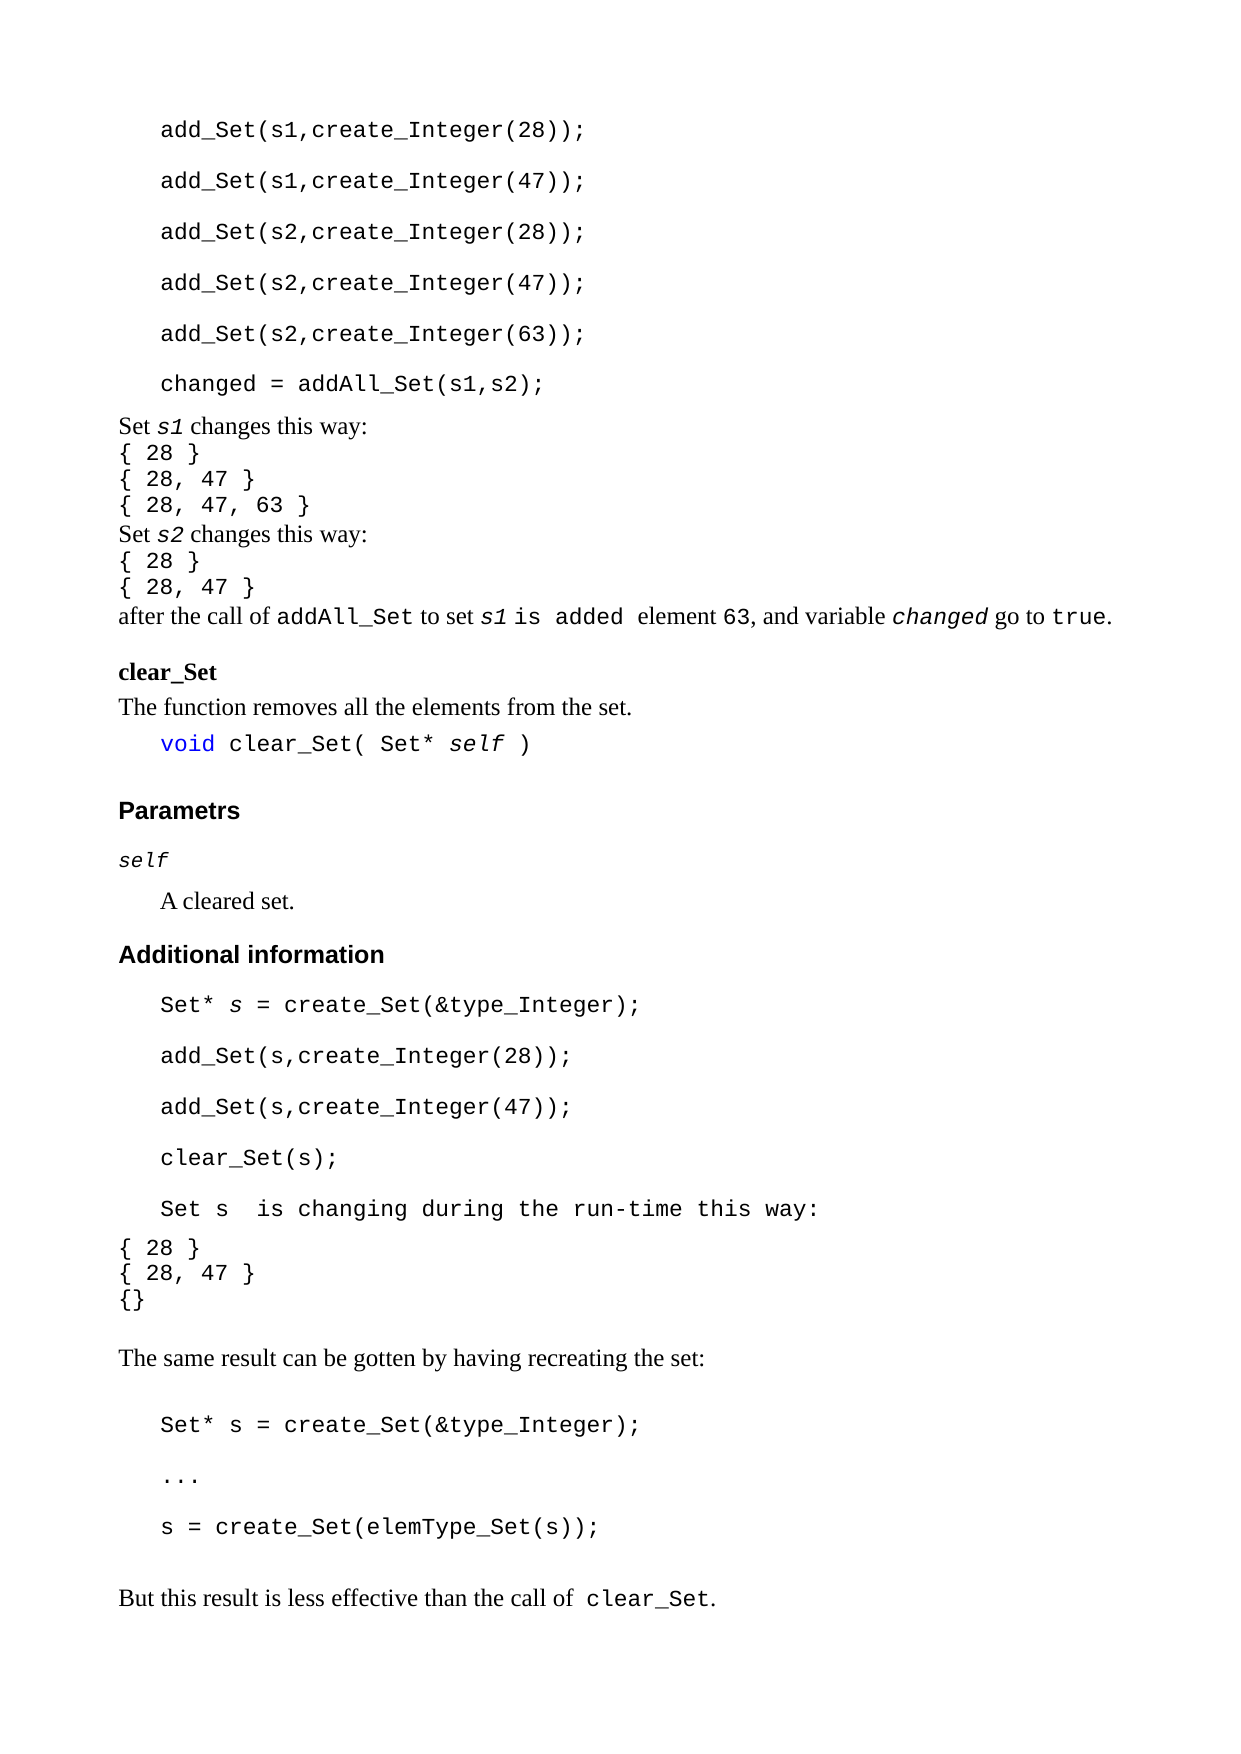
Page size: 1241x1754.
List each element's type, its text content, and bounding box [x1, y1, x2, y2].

text { 28, 47 } [118, 1262, 1122, 1288]
text The same result can be gotten by having recreating the set: [118, 1343, 1122, 1372]
text { 28, 47 } [118, 467, 1122, 493]
text Set* s = create_Set(&type_Integer); [160, 994, 1122, 1019]
text { 28, 47, 63 } [118, 493, 1122, 519]
text Set* s = create_Set(&type_Integer); [160, 1413, 1122, 1439]
text add_Set(s2,create_Integer(47)); [160, 271, 1122, 297]
text self [118, 850, 1122, 874]
text add_Set(s,create_Integer(28)); [160, 1044, 1122, 1071]
text changed = addAll_Set(s1,s2); [160, 373, 1122, 399]
text ... [160, 1464, 1122, 1490]
text { 28 } [118, 1236, 1122, 1262]
text But this result is less effective than the call of clear_Set. [118, 1583, 1122, 1613]
text void clear_Set( Set* self ) [160, 733, 1122, 759]
text add_Set(s2,create_Integer(63)); [160, 322, 1122, 348]
text Set s1 changes this way: [118, 411, 1122, 441]
text Set s is changing during the run-time this way: [160, 1197, 1122, 1223]
text { 28 } [118, 441, 1122, 467]
text Set s2 changes this way: [118, 519, 1122, 549]
text add_Set(s1,create_Integer(47)); [160, 169, 1122, 195]
text s = create_Set(elemType_Set(s)); [160, 1515, 1122, 1541]
text clear_Set(s); [160, 1146, 1122, 1172]
text { 28 } [118, 549, 1122, 575]
text add_Set(s1,create_Integer(28)); [160, 118, 1122, 144]
text add_Set(s2,create_Integer(28)); [160, 220, 1122, 246]
subtitle clear_Set [118, 657, 1122, 685]
text The function removes all the elements from the set. [118, 692, 1122, 720]
text { 28, 47 } [118, 575, 1122, 601]
text after the call of addAll_Set to set s1 is added element 63, and variable changed go to true. [118, 601, 1122, 632]
subtitle Additional information [118, 940, 1122, 969]
text {} [118, 1288, 1122, 1314]
text A cleared set. [159, 886, 1122, 915]
subtitle Parametrs [118, 796, 1122, 825]
text add_Set(s,create_Integer(47)); [160, 1096, 1122, 1121]
